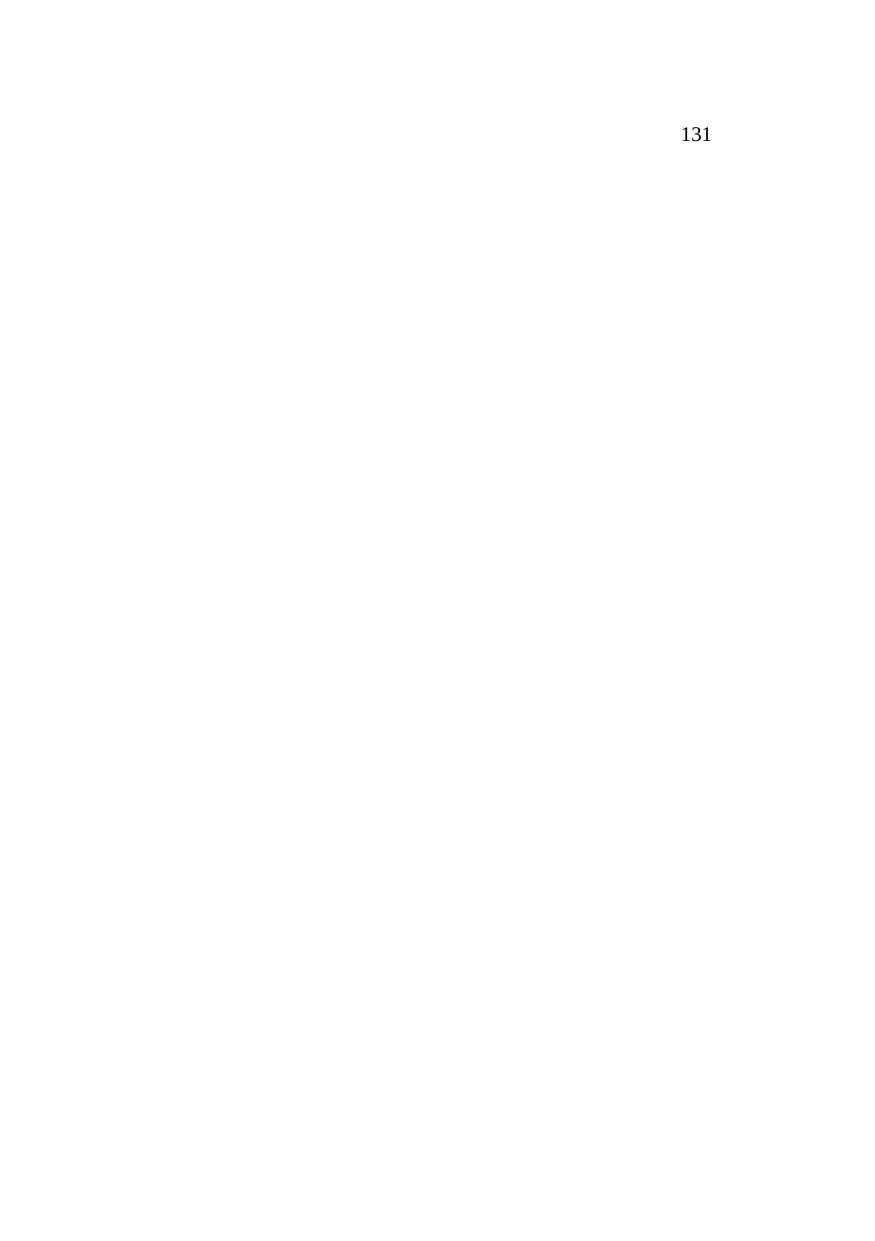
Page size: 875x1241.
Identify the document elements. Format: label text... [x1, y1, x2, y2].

text 131 [681, 122, 812, 146]
